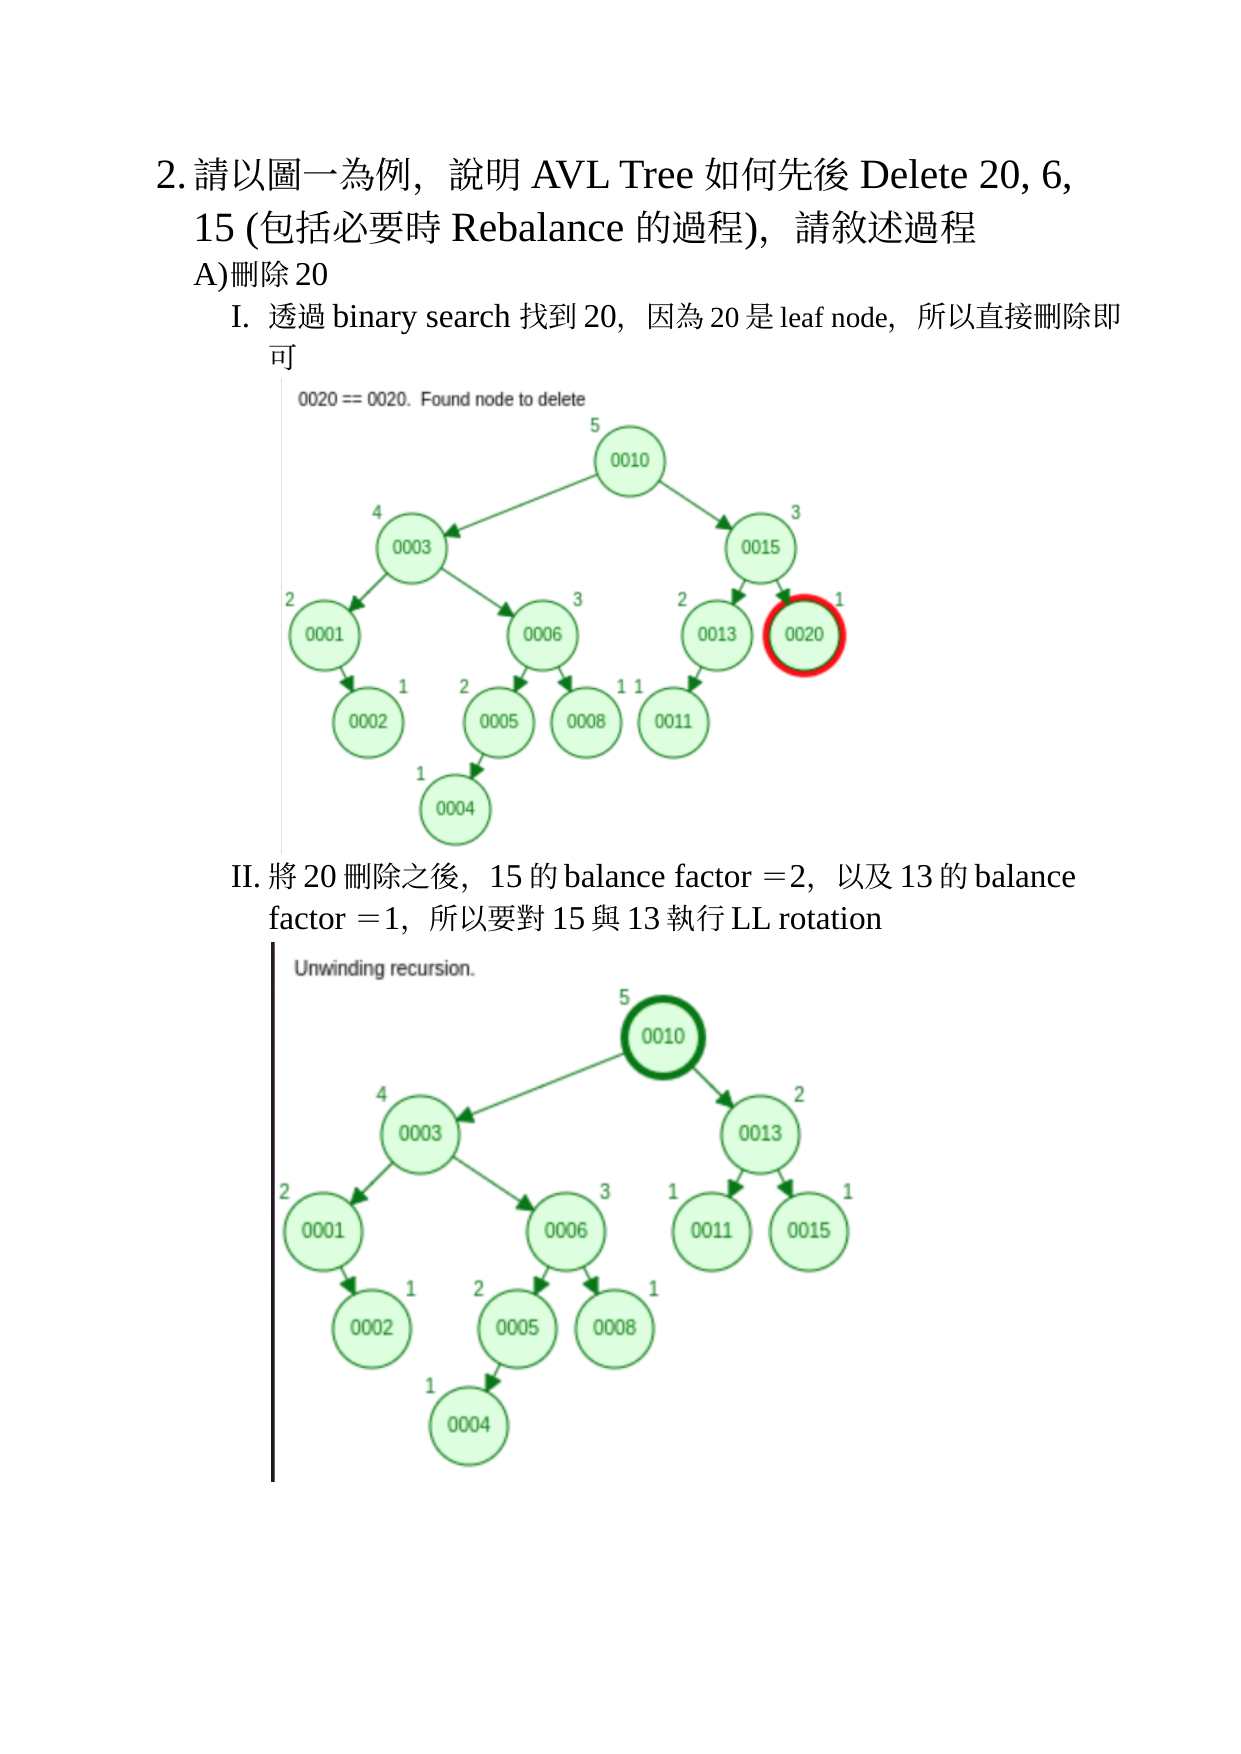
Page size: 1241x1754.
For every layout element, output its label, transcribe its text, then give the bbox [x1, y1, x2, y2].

list 刪除20 [193, 252, 1122, 293]
list 請以圖一為例，說明 AVL Tree 如何先後 Delete 20, 6, 15 (包括必要時 Rebalance 的過程)，請敘述過程 [156, 147, 1122, 252]
picture [271, 942, 880, 1482]
picture [281, 378, 858, 854]
list 將20刪除之後，15的balance factor ＝2，以及13的balance factor ＝1，所以要對15與13執行LL rotation [231, 854, 1122, 937]
list 透過binary search 找到20，因為20是leaf node，所以直接刪除即可 [231, 293, 1122, 377]
